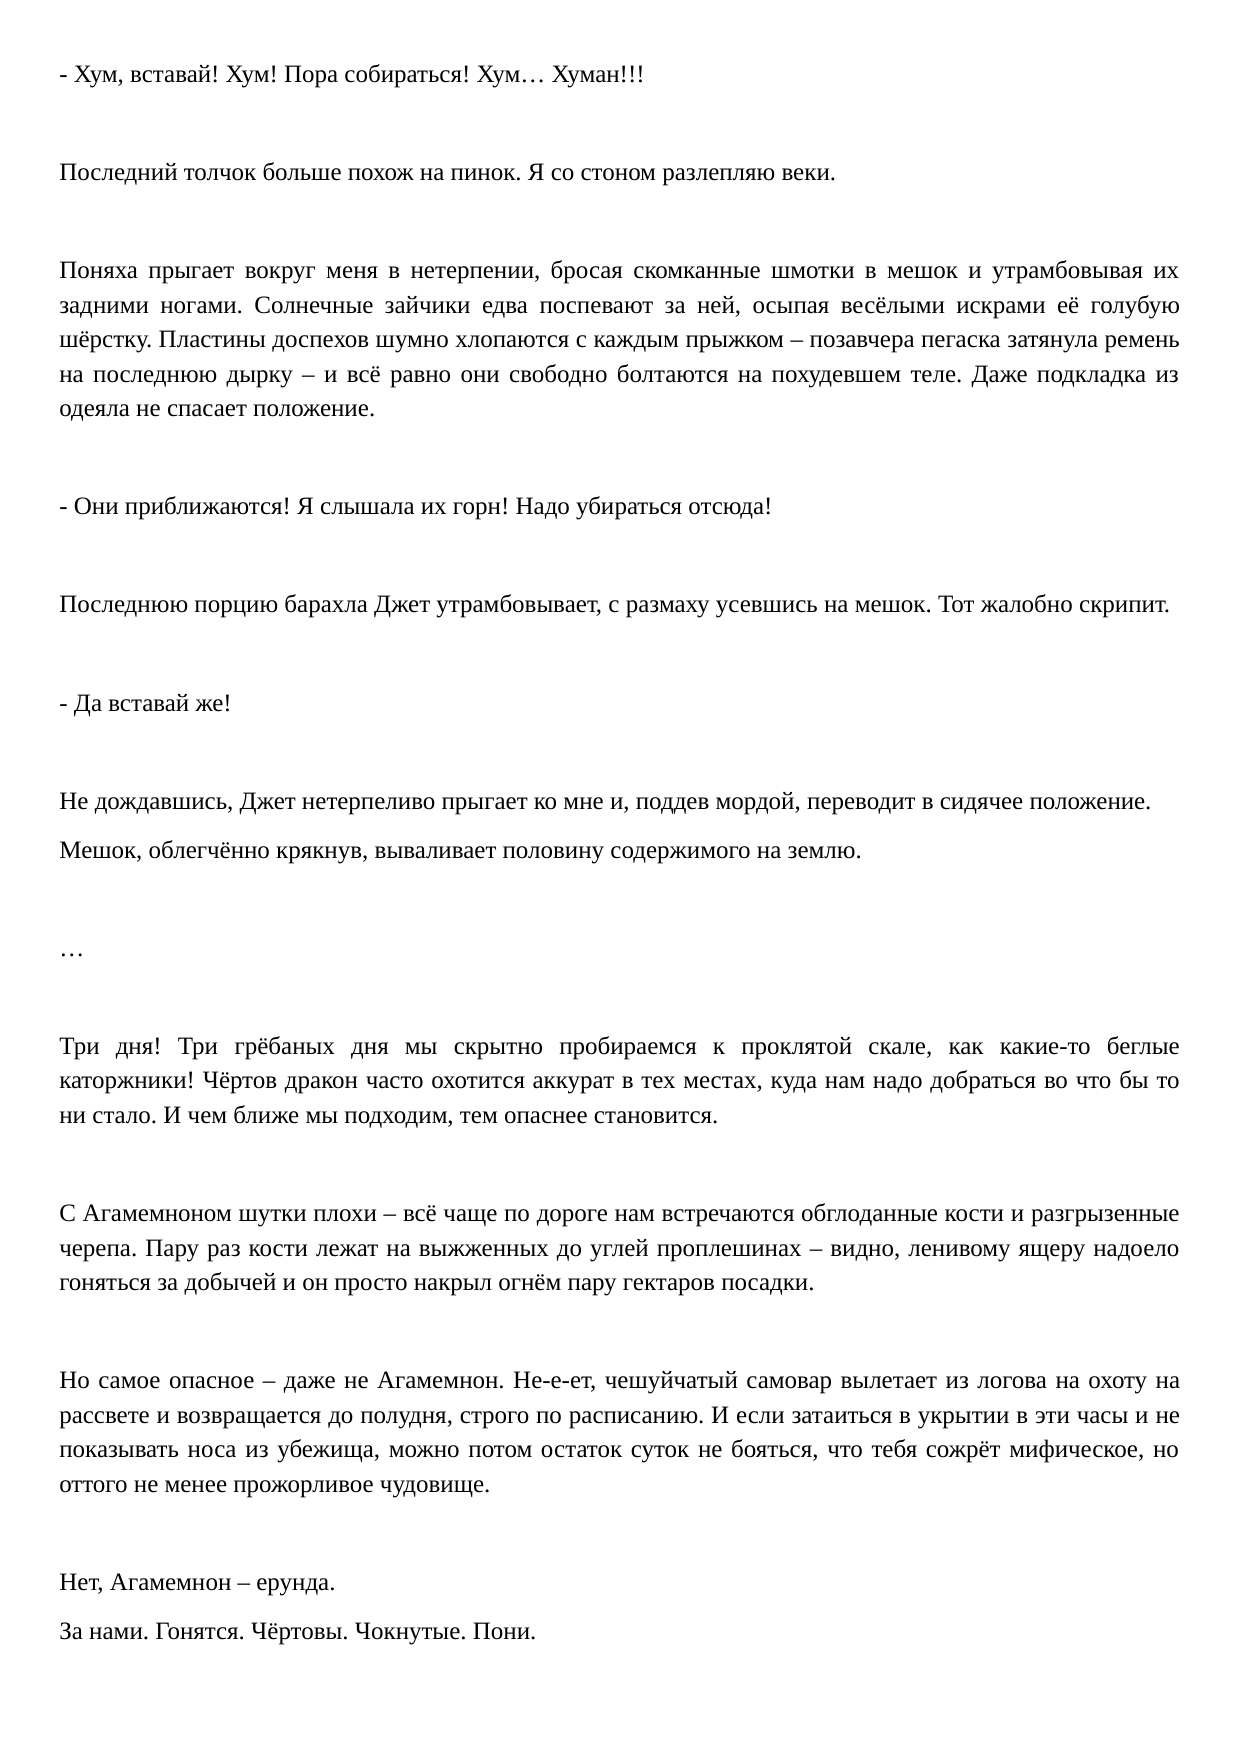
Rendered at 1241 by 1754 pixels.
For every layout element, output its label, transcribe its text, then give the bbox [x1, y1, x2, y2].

text Нет, Агамемнон – ерунда. [59, 1567, 1181, 1596]
text С Агамемноном шутки плохи – всё чаще по дороге нам встречаются обглоданные кости и разгрызенные черепа. Пару раз кости лежат на выжженных до углей проплешинах – видно, ленивому ящеру надоело гоняться за добычей и он просто накрыл огнём пару гектаров посадки. [59, 1198, 1181, 1296]
text За нами. Гонятся. Чёртовы. Чокнутые. Пони. [59, 1616, 1181, 1644]
text Поняха прыгает вокруг меня в нетерпении, бросая скомканные шмотки в мешок и утрамбовывая их задними ногами. Солнечные зайчики едва поспевают за ней, осыпая весёлыми искрами её голубую шёрстку. Пластины доспехов шумно хлопаются с каждым прыжком – позавчера пегаска затянула ремень на последнюю дырку – и всё равно они свободно болтаются на похудевшем теле. Даже подкладка из одеяла не спасает положение. [59, 255, 1181, 422]
text - Хум, вставай! Хум! Пора собираться! Хум… Хуман!!! [59, 59, 1181, 88]
text Последний толчок больше похож на пинок. Я со стоном разлепляю веки. [59, 157, 1181, 186]
text Но самое опасное – даже не Агамемнон. Не-е-ет, чешуйчатый самовар вылетает из логова на охоту на рассвете и возвращается до полудня, строго по расписанию. И если затаиться в укрытии в эти часы и не показывать носа из убежища, можно потом остаток суток не бояться, что тебя сожрёт мифическое, но оттого не менее прожорливое чудовище. [59, 1365, 1181, 1497]
text Последнюю порцию барахла Джет утрамбовывает, с размаху усевшись на мешок. Тот жалобно скрипит. [59, 589, 1181, 618]
text - Они приближаются! Я слышала их горн! Надо убираться отсюда! [59, 491, 1181, 520]
text - Да вставай же! [59, 688, 1181, 716]
text Мешок, облегчённо крякнув, вываливает половину содержимого на землю. [59, 835, 1181, 863]
text Не дождавшись, Джет нетерпеливо прыгает ко мне и, поддев мордой, переводит в сидячее положение. [59, 786, 1181, 814]
text … [59, 933, 1181, 962]
text Три дня! Три грёбаных дня мы скрытно пробираемся к проклятой скале, как какие-то беглые каторжники! Чёртов дракон часто охотится аккурат в тех местах, куда нам надо добраться во что бы то ни стало. И чем ближе мы подходим, тем опаснее становится. [59, 1031, 1181, 1129]
